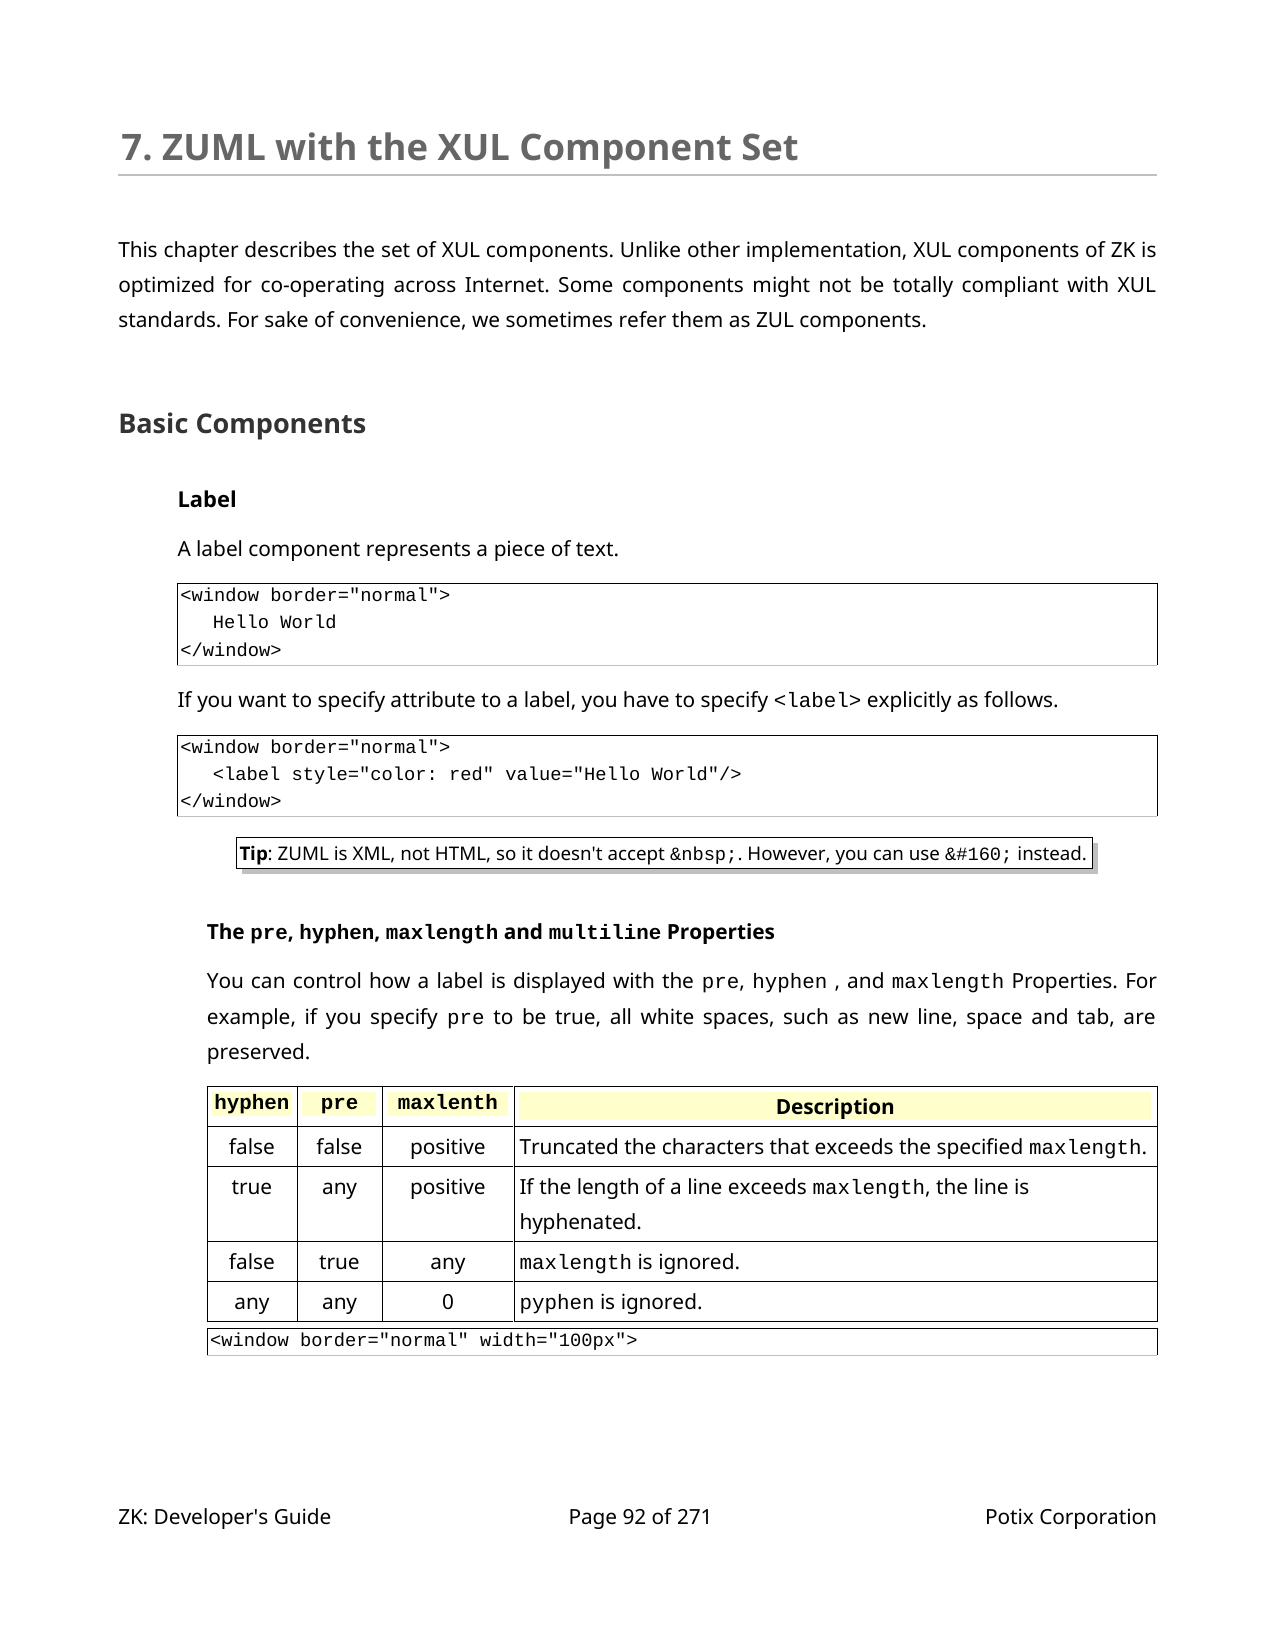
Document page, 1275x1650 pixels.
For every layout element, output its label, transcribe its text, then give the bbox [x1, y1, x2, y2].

text If you want to specify attribute to a label, you have to specify <label> explicitly as follows. [177, 685, 1157, 714]
text Hello World [178, 610, 1157, 634]
text Tip: ZUML is XML, not HTML, so it doesn't accept &nbsp;. However, you can use &#160; instead. [237, 838, 1092, 868]
table_cell false [208, 1242, 297, 1281]
subtitle The pre, hyphen, maxlength and multiline Properties [207, 917, 1157, 946]
table_cell true [208, 1167, 297, 1241]
table_header hyphen [208, 1087, 297, 1126]
text <window border="normal"> [178, 584, 1157, 607]
table_cell true [298, 1242, 382, 1281]
text A label component represents a piece of text. [177, 534, 1157, 562]
subtitle Basic Components [118, 404, 1157, 441]
table_cell any [298, 1282, 382, 1321]
table_cell If the length of a line exceeds maxlength, the line is hyphenated. [515, 1167, 1157, 1241]
text You can control how a label is displayed with the pre, hyphen , and maxlength Properties. For example, if you specify pre to be true, all white spaces, such as new line, space and tab, are preserved. [207, 966, 1157, 1066]
text <window border="normal" width="100px"> [208, 1329, 1157, 1355]
table_cell positive [383, 1167, 513, 1241]
text <window border="normal"> [178, 736, 1157, 759]
table_header Description [515, 1087, 1157, 1126]
table_cell any [383, 1242, 513, 1281]
subtitle 7. ZUML with the XUL Component Set [118, 118, 1157, 174]
text </window> [178, 637, 1157, 665]
table_cell false [208, 1127, 297, 1166]
table_header maxlenth [383, 1087, 513, 1126]
text <label style="color: red" value="Hello World"/> [178, 762, 1157, 786]
table_cell Truncated the characters that exceeds the specified maxlength. [515, 1127, 1157, 1166]
table_cell 0 [383, 1282, 513, 1321]
table_cell any [208, 1282, 297, 1321]
table_cell positive [383, 1127, 513, 1166]
text </window> [178, 789, 1157, 816]
table_cell false [298, 1127, 382, 1166]
table_cell any [298, 1167, 382, 1241]
table_cell pyphen is ignored. [515, 1282, 1157, 1321]
table_cell maxlength is ignored. [515, 1242, 1157, 1281]
table_header pre [298, 1087, 382, 1126]
text This chapter describes the set of XUL components. Unlike other implementation, XUL components of ZK is optimized for co-operating across Internet. Some components might not be totally compliant with XUL standards. For sake of convenience, we sometimes refer them as ZUL components. [118, 235, 1157, 333]
subtitle Label [177, 484, 1157, 514]
